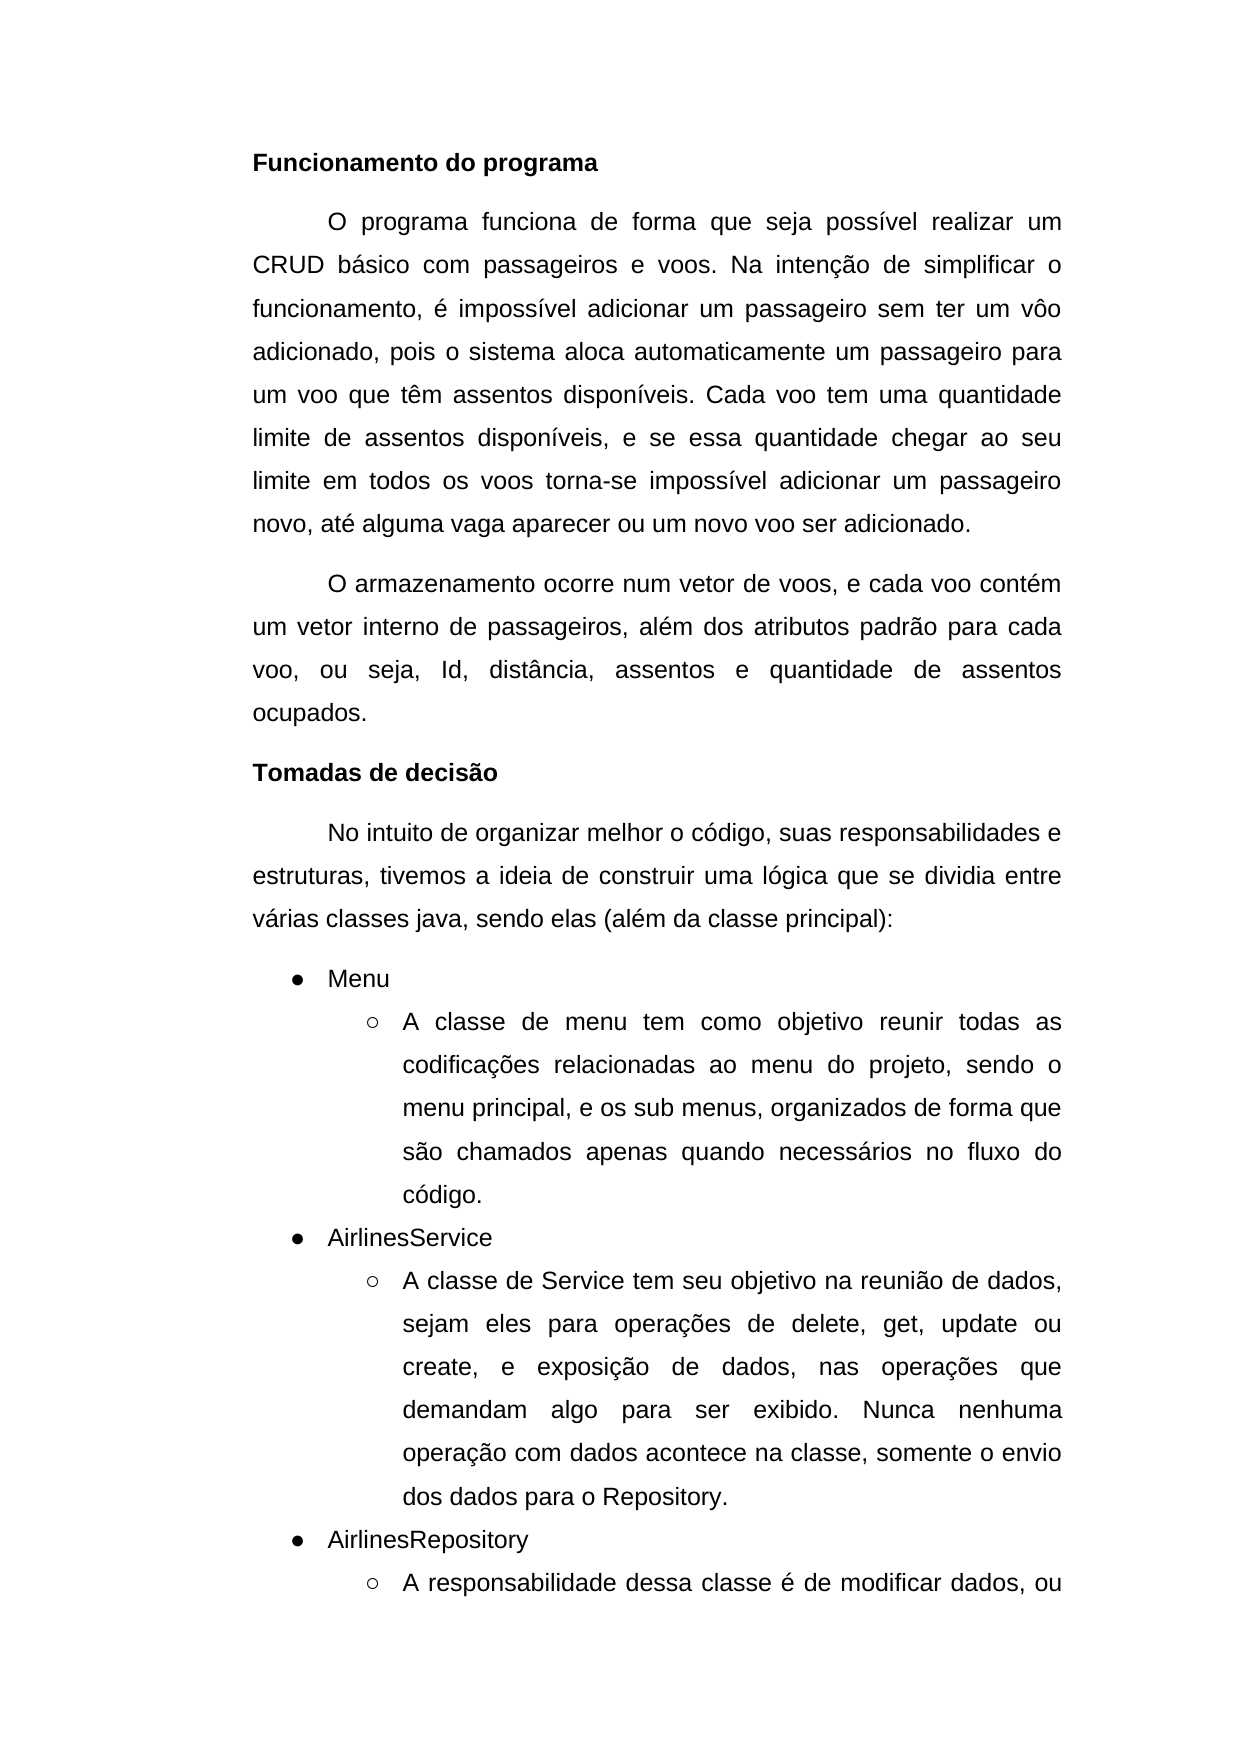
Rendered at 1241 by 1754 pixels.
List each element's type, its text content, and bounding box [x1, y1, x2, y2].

text Tomadas de decisão [252, 758, 1063, 787]
list Menu [290, 964, 1063, 993]
list AirlinesService [290, 1223, 1063, 1252]
list A classe de menu tem como objetivo reunir todas as codificações relacionadas ao menu do projeto, sendo o menu principal, e os sub menus, organizados de forma que são chamados apenas quando necessários no fluxo do código. [365, 1007, 1063, 1208]
text O armazenamento ocorre num vetor de voos, e cada voo contém um vetor interno de passageiros, além dos atributos padrão para cada voo, ou seja, Id, distância, assentos e quantidade de assentos ocupados. [252, 569, 1063, 727]
list A classe de Service tem seu objetivo na reunião de dados, sejam eles para operações de delete, get, update ou create, e exposição de dados, nas operações que demandam algo para ser exibido. Nunca nenhuma operação com dados acontece na classe, somente o envio dos dados para o Repository. [365, 1266, 1063, 1510]
text No intuito de organizar melhor o código, suas responsabilidades e estruturas, tivemos a ideia de construir uma lógica que se dividia entre várias classes java, sendo elas (além da classe principal): [252, 818, 1063, 933]
text Funcionamento do programa [252, 148, 1063, 176]
list AirlinesRepository [290, 1525, 1063, 1553]
list A responsabilidade dessa classe é de modificar dados, ou [365, 1568, 1063, 1597]
text O programa funciona de forma que seja possível realizar um CRUD básico com passageiros e voos. Na intenção de simplificar o funcionamento, é impossível adicionar um passageiro sem ter um vôo adicionado, pois o sistema aloca automaticamente um passageiro para um voo que têm assentos disponíveis. Cada voo tem uma quantidade limite de assentos disponíveis, e se essa quantidade chegar ao seu limite em todos os voos torna-se impossível adicionar um passageiro novo, até alguma vaga aparecer ou um novo voo ser adicionado. [252, 207, 1063, 538]
